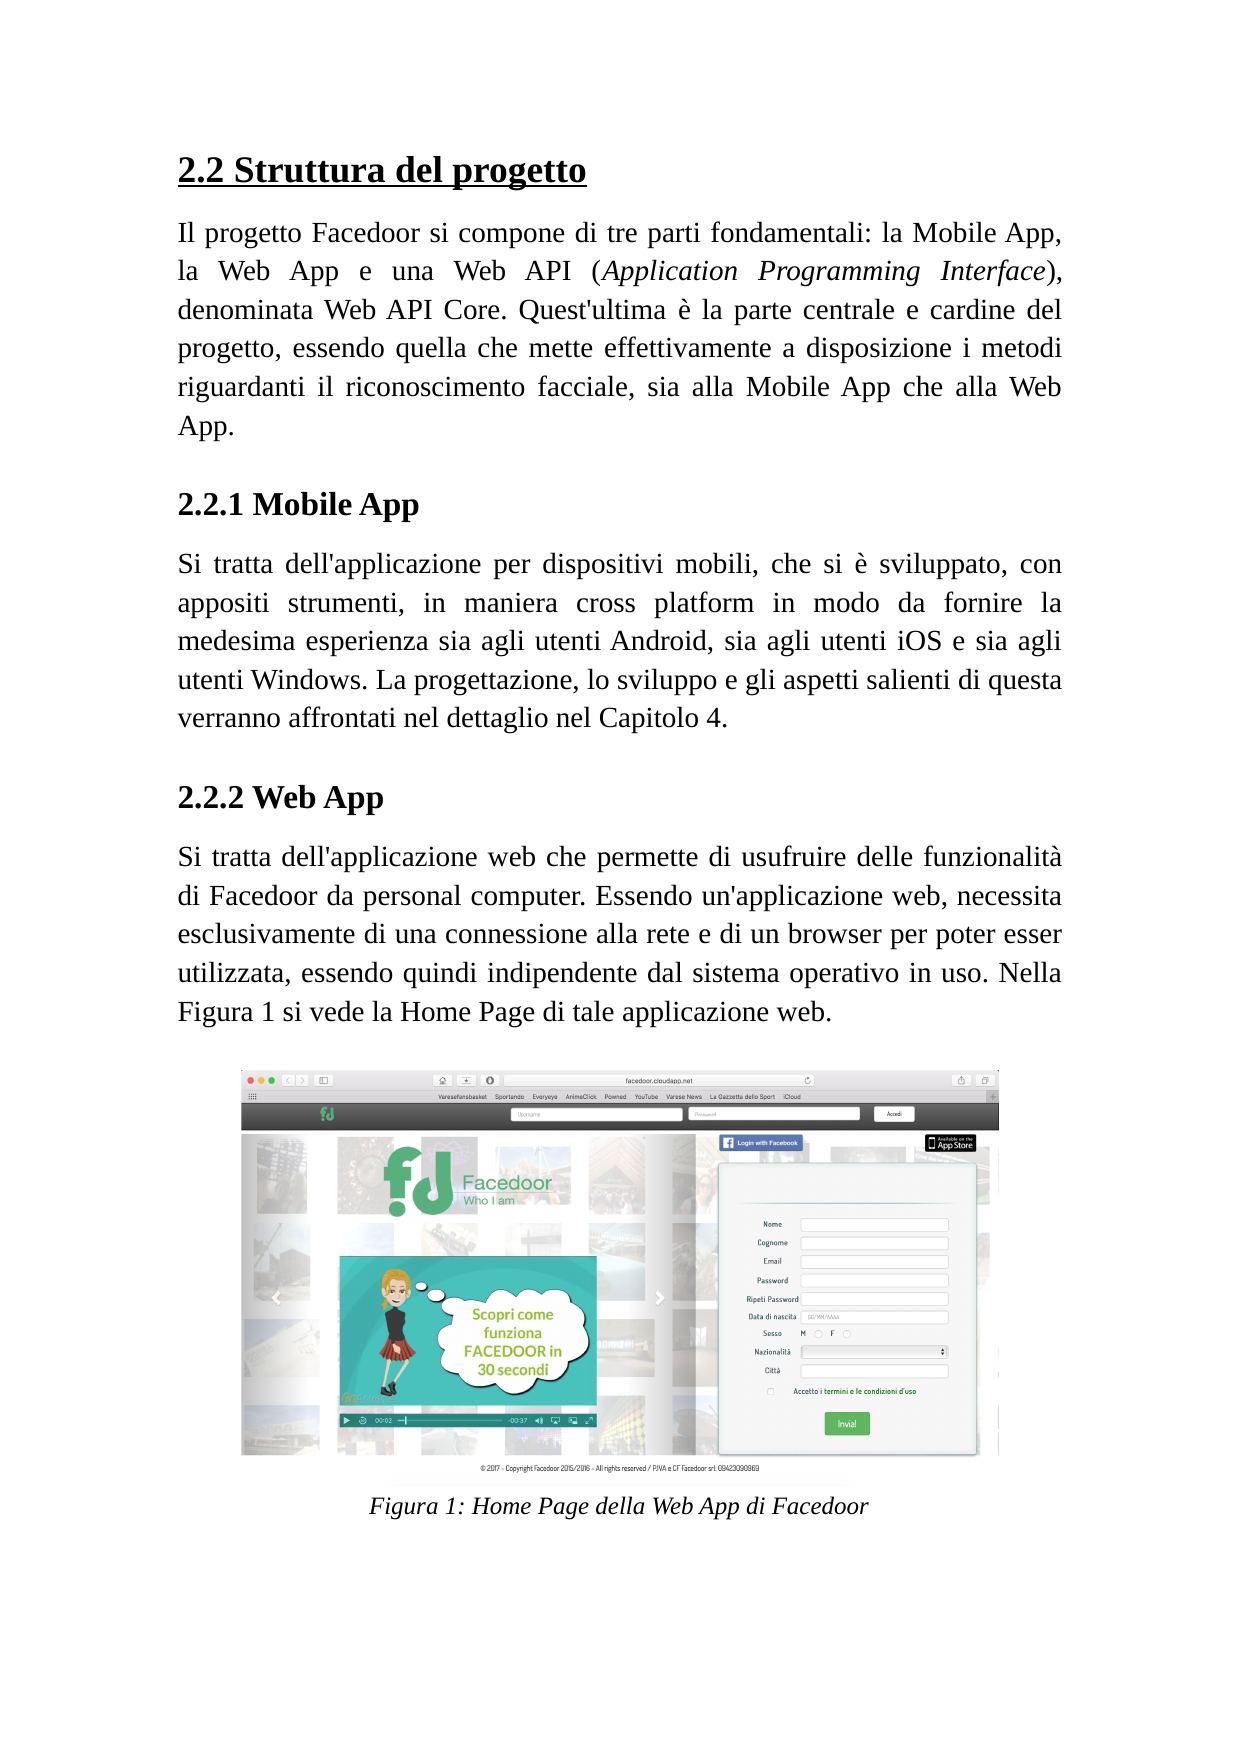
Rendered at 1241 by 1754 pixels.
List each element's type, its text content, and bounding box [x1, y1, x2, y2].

text Si tratta dell'applicazione web che permette di usufruire delle funzionalità di Facedoor da personal computer. Essendo un'applicazione web, necessita esclusivamente di una connessione alla rete e di un browser per poter esser utilizzata, essendo quindi indipendente dal sistema operativo in uso. Nella Figura 1 si vede la Home Page di tale applicazione web. [177, 839, 1063, 1027]
text 2.2 Struttura del progetto [177, 148, 1063, 191]
text 2.2.2 Web App [177, 778, 1063, 816]
text Figura 1: Home Page della Web App di Facedoor [177, 1487, 1063, 1519]
text 2.2.1 Mobile App [177, 485, 1063, 523]
picture [241, 1070, 999, 1487]
text Il progetto Facedoor si compone di tre parti fondamentali: la Mobile App, la Web App e una Web API (Application Programming Interface), denominata Web API Core. Quest'ultima è la parte centrale e cardine del progetto, essendo quella che mette effettivamente a disposizione i metodi riguardanti il riconoscimento facciale, sia alla Mobile App che alla Web App. [177, 215, 1063, 441]
text Si tratta dell'applicazione per dispositivi mobili, che si è sviluppato, con appositi strumenti, in maniera cross platform in modo da fornire la medesima esperienza sia agli utenti Android, sia agli utenti iOS e sia agli utenti Windows. La progettazione, lo sviluppo e gli aspetti salienti di questa verranno affrontati nel dettaglio nel Capitolo 4. [177, 546, 1063, 734]
